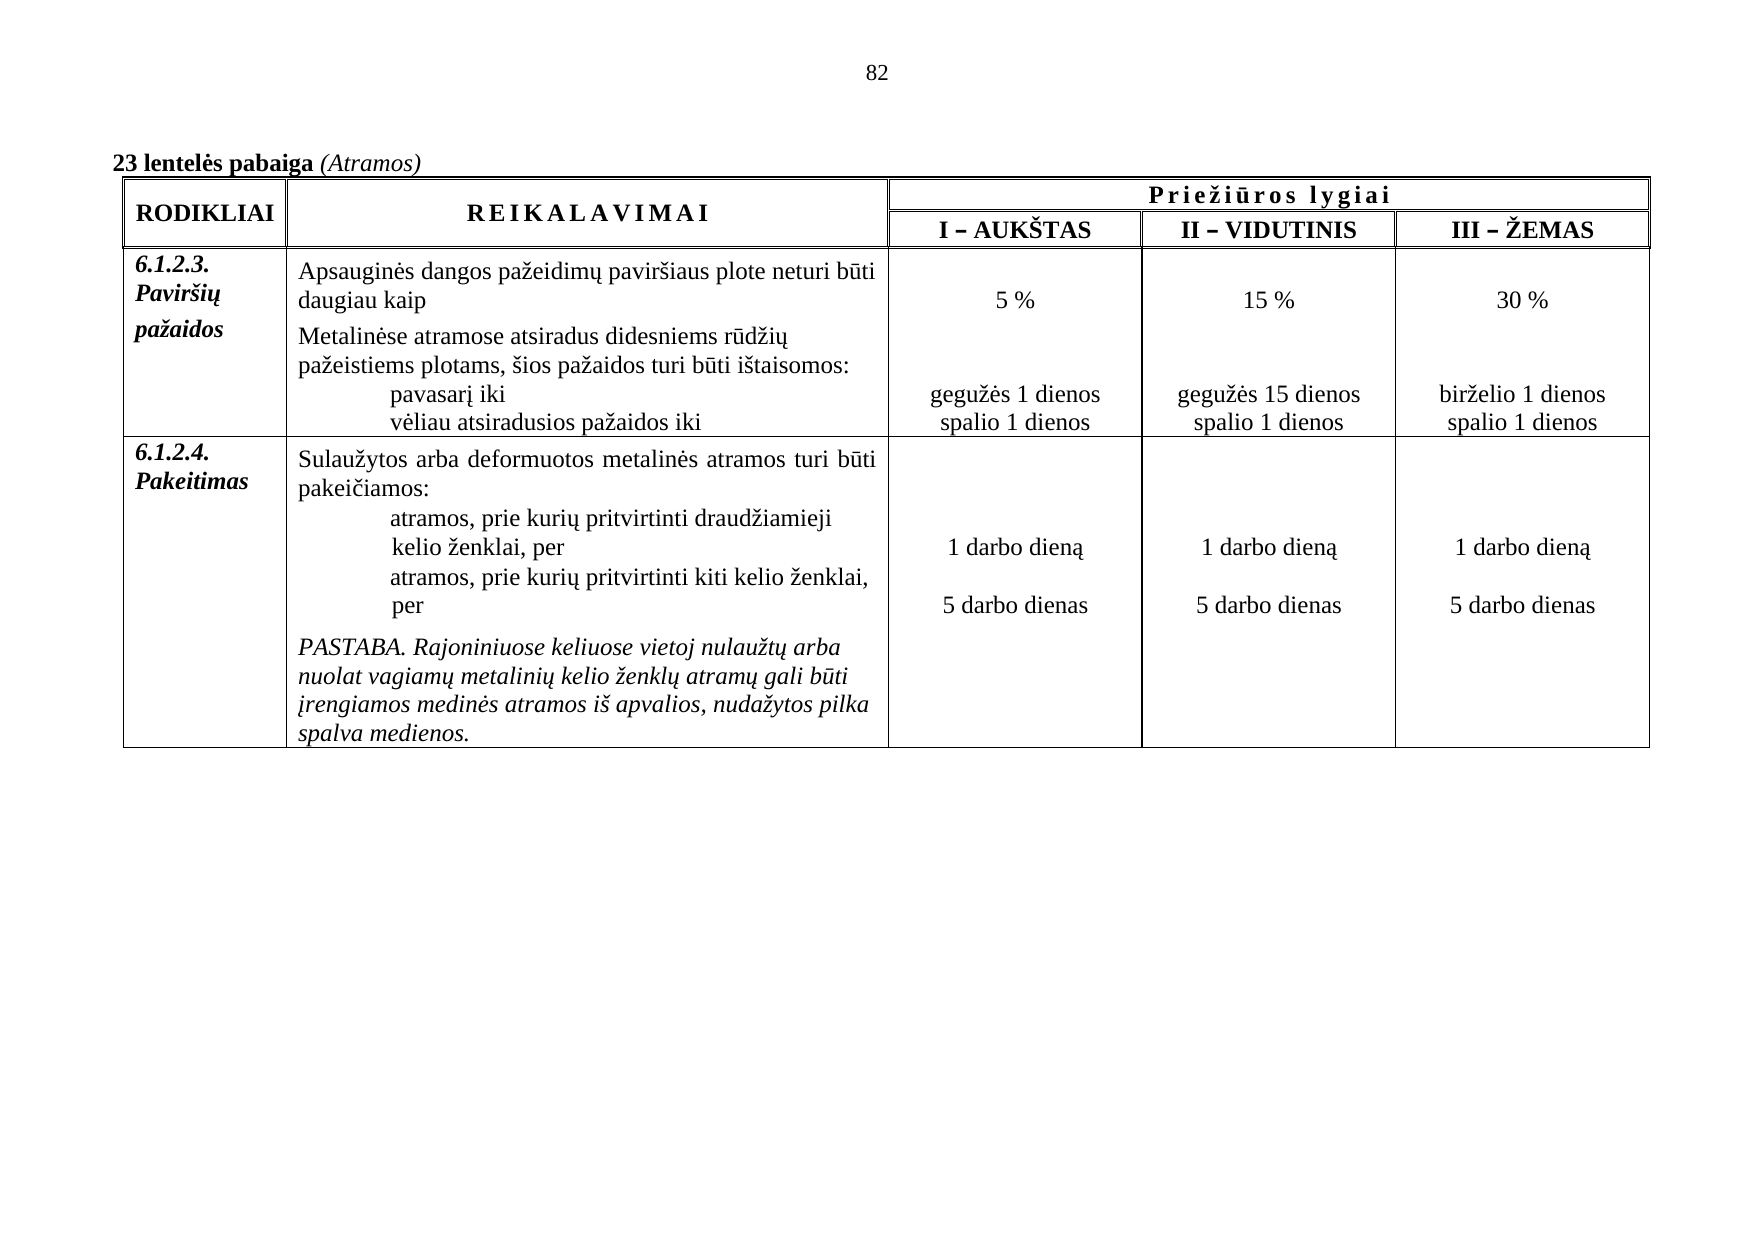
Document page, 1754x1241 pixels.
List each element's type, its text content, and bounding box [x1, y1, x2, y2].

table_cell 6.1.2.4. Pakeitimas [124, 437, 286, 747]
table_cell atramos, prie kurių pritvirtinti kiti kelio ženklai, per [287, 561, 888, 619]
table_cell [1143, 314, 1395, 379]
table_cell spalio 1 dienos [1396, 408, 1649, 436]
table_cell 1 darbo dieną [889, 502, 1141, 561]
table_cell [1143, 619, 1395, 747]
table_cell gegužės 15 dienos [1143, 379, 1395, 407]
table_cell PASTABA. Rajoniniuose keliuose vietoj nulaužtų arba nuolat vagiamų metalinių kelio ženklų atramų gali būti įrengiamos medinės atramos iš apvalios, nudažytos pilka spalva medienos. [287, 619, 888, 747]
table_cell Apsauginės dangos pažeidimų paviršiaus plote neturi būti daugiau kaip [287, 249, 888, 314]
table_cell Sulaužytos arba deformuotos metalinės atramos turi būti pakeičiamos: [287, 437, 888, 502]
table_cell vėliau atsiradusios pažaidos iki [287, 408, 888, 436]
table_cell [889, 437, 1141, 502]
text 23 lentelės pabaiga (Atramos) [112, 148, 1642, 176]
table_cell 1 darbo dieną [1143, 502, 1395, 561]
table_cell 30 % [1396, 249, 1649, 314]
table_cell atramos, prie kurių pritvirtinti draudžiamieji kelio ženklai, per [287, 502, 888, 561]
table_cell spalio 1 dienos [1143, 408, 1395, 436]
table_cell pažaidos [124, 314, 286, 379]
table_cell 5 darbo dienas [1396, 561, 1649, 619]
table_cell [889, 314, 1141, 379]
table_cell Metalinėse atramose atsiradus didesniems rūdžių pažeistiems plotams, šios pažaidos turi būti ištaisomos: [287, 314, 888, 379]
table_cell [1396, 314, 1649, 379]
table_cell spalio 1 dienos [889, 408, 1141, 436]
table_cell III – ŽEMAS [1397, 212, 1648, 246]
table_cell 5 darbo dienas [1143, 561, 1395, 619]
table_cell [124, 408, 286, 436]
table_cell II – VIDUTINIS [1143, 212, 1394, 246]
table_cell gegužės 1 dienos [889, 379, 1141, 407]
table_cell [1143, 437, 1395, 502]
table_cell [1396, 619, 1649, 747]
table_cell [124, 379, 286, 407]
table_cell [1396, 437, 1649, 502]
table_cell 6.1.2.3. Paviršių [124, 249, 286, 314]
table_cell [889, 619, 1141, 747]
table_cell 5 darbo dienas [889, 561, 1141, 619]
table_cell 1 darbo dieną [1396, 502, 1649, 561]
table_cell 15 % [1143, 249, 1395, 314]
table_cell 5 % [889, 249, 1141, 314]
table_header RODIKLIAI [125, 180, 285, 246]
table_header REIKALAVIMAI [288, 180, 887, 246]
table_header Priežiūros lygiai [890, 180, 1648, 209]
table_cell birželio 1 dienos [1396, 379, 1649, 407]
table_cell pavasarį iki [287, 379, 888, 407]
table_cell I – AUKŠTAS [890, 212, 1140, 246]
